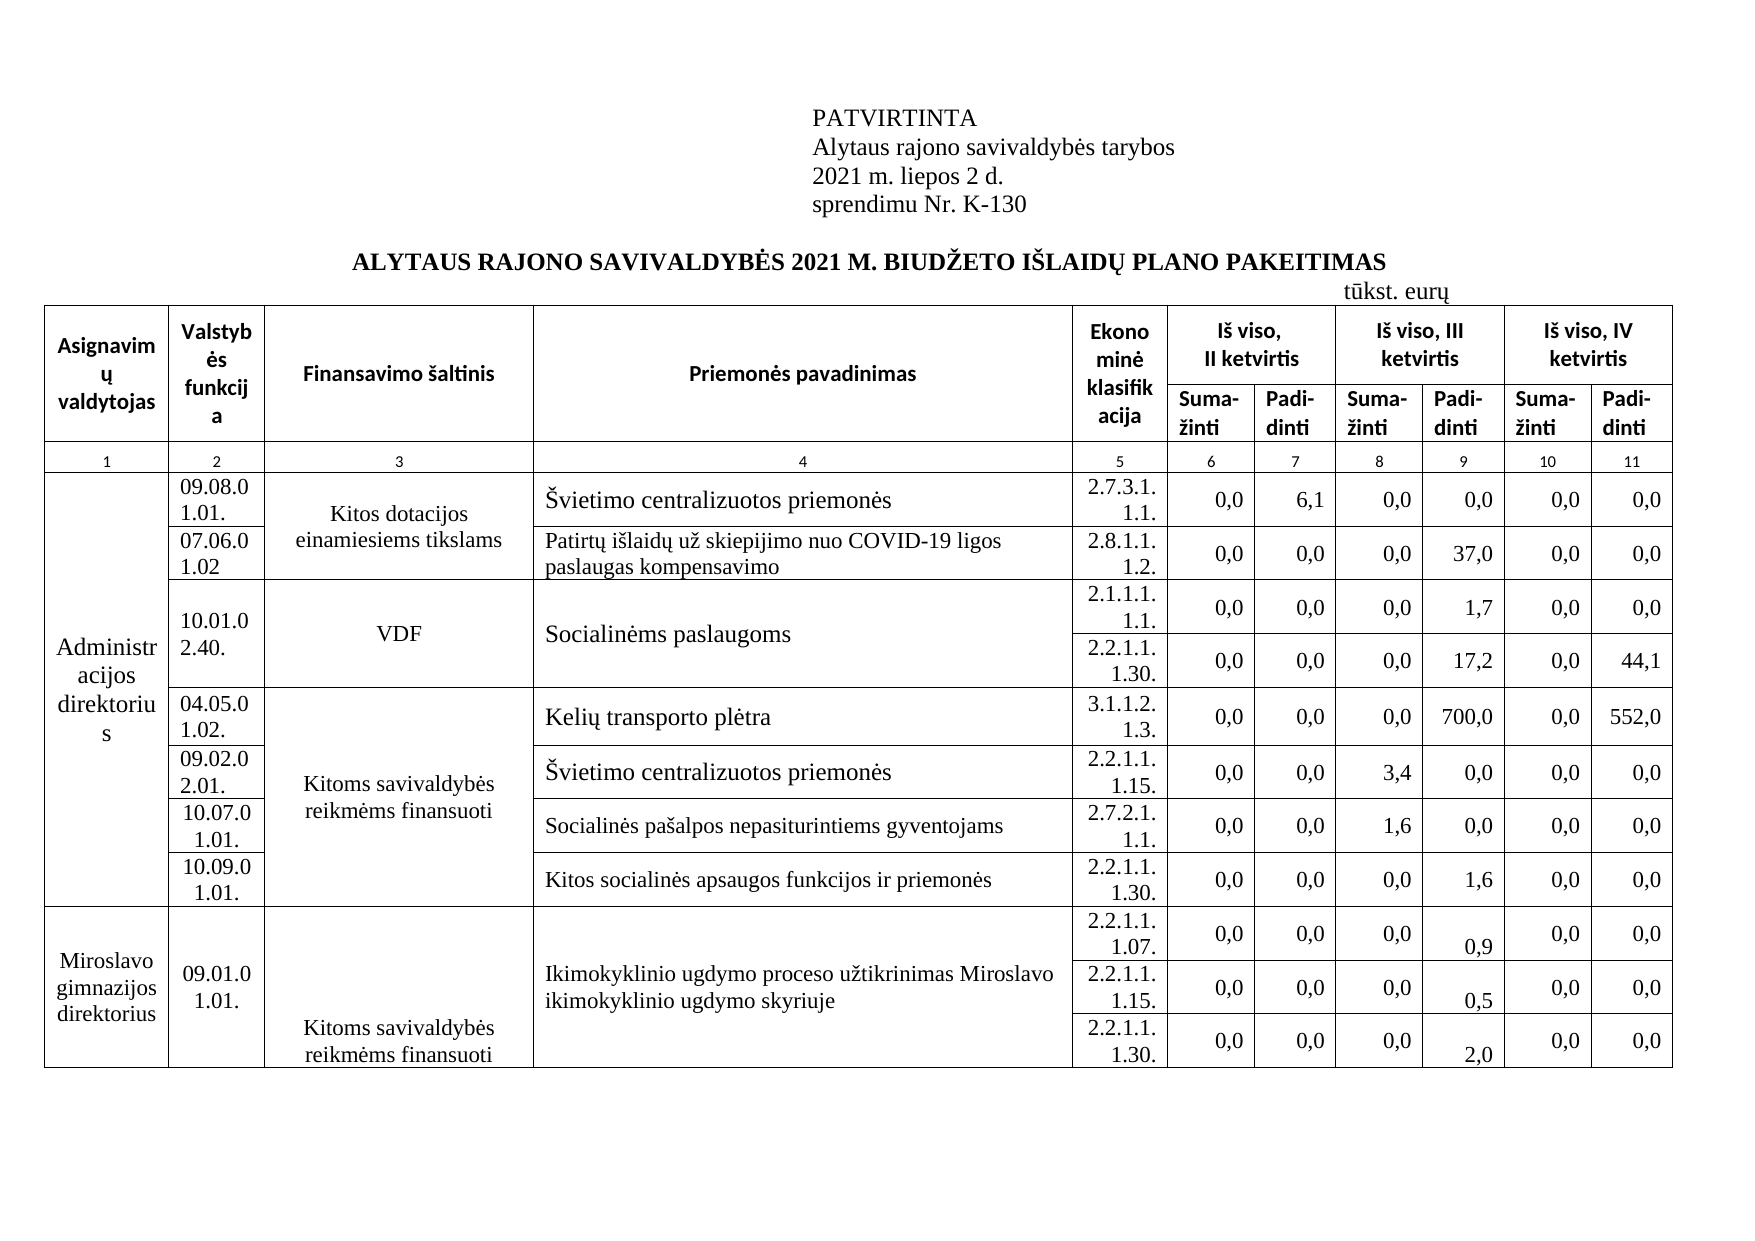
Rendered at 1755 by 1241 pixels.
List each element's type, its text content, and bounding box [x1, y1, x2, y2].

table_cell 0,0 [1505, 853, 1591, 906]
table_cell 11 [1592, 442, 1672, 472]
table_cell Administracijos direktorius [45, 473, 168, 906]
table_cell 0,0 [1505, 634, 1591, 687]
table_cell Patirtų išlaidų už skiepijimo nuo COVID-19 ligos paslaugas kompensavimo [534, 527, 1072, 579]
table_cell Kitos dotacijos einamiesiems tikslams [265, 473, 533, 579]
text Alytaus rajono savivaldybės tarybos [44, 132, 1695, 161]
table_cell 0,0 [1336, 907, 1422, 959]
table_cell 0,0 [1423, 799, 1504, 852]
table_cell 07.06.01.02 [169, 527, 264, 579]
table_cell 0,0 [1168, 688, 1254, 744]
table_cell 0,0 [1505, 961, 1591, 1013]
table_cell 0,0 [1336, 1014, 1422, 1067]
table_cell 0,0 [1592, 961, 1672, 1013]
table_cell 1,6 [1336, 799, 1422, 852]
table_cell 0,0 [1505, 473, 1591, 526]
table_cell 09.08.01.01. [169, 473, 264, 526]
table_cell Švietimo centralizuotos priemonės [534, 473, 1072, 526]
table_cell [1673, 352, 1695, 383]
table_cell 0,0 [1168, 961, 1254, 1013]
table_cell 0,0 [1168, 527, 1254, 579]
table_cell 0,0 [1255, 746, 1335, 798]
table_cell 0,0 [1255, 1014, 1335, 1067]
table_cell 0,0 [1168, 853, 1254, 906]
table_cell 0,0 [1505, 1014, 1591, 1067]
table_cell [1673, 526, 1695, 579]
table_cell [1673, 579, 1695, 633]
table_cell 5 [1073, 442, 1167, 472]
table_cell 2 [169, 442, 264, 472]
table_cell Kitoms savivaldybės reikmėms finansuoti [265, 907, 533, 1067]
table_cell Kitos socialinės apsaugos funkcijos ir priemonės [534, 853, 1072, 906]
table_header Priemonės pavadinimas [534, 306, 1072, 441]
table_cell 0,0 [1336, 688, 1422, 744]
table_cell 2.1.1.1.1.1. [1073, 580, 1167, 633]
table_cell 2,0 [1423, 1014, 1504, 1067]
table_cell Švietimo centralizuotos priemonės [534, 746, 1072, 798]
table_cell Suma-žinti [1336, 385, 1422, 441]
table_cell 17,2 [1423, 634, 1504, 687]
table_cell [1673, 687, 1695, 744]
table_cell 0,0 [1592, 799, 1672, 852]
table_cell Kitoms savivaldybės reikmėms finansuoti [265, 688, 533, 906]
table_cell 0,0 [1255, 853, 1335, 906]
table_header Iš viso, III ketvirtis [1336, 306, 1504, 383]
table_cell 0,0 [1592, 1014, 1672, 1067]
table_cell 700,0 [1423, 688, 1504, 744]
table_cell 1 [45, 442, 168, 472]
table_header Iš viso, II ketvirtis [1168, 306, 1335, 383]
table_cell 0,0 [1168, 746, 1254, 798]
table_cell 0,0 [1168, 580, 1254, 633]
table_cell 2.8.1.1.1.2. [1073, 527, 1167, 579]
table_cell 0,0 [1168, 634, 1254, 687]
table_cell Ikimokyklinio ugdymo proceso užtikrinimas Miroslavo ikimokyklinio ugdymo skyriuje [534, 907, 1072, 1067]
table_cell 2.2.1.1.1.30. [1073, 853, 1167, 906]
table_header Ekonominė klasifikacija [1073, 306, 1167, 441]
table_cell 0,0 [1592, 527, 1672, 579]
table_cell 0,5 [1423, 961, 1504, 1013]
table_cell 0,0 [1505, 907, 1591, 959]
table_cell Socialinėms paslaugoms [534, 580, 1072, 687]
table_cell [1673, 384, 1695, 441]
table_cell Miroslavo gimnazijos direktorius [45, 907, 168, 1067]
table_cell 8 [1336, 442, 1422, 472]
table_cell [1673, 852, 1695, 906]
table_cell 0,0 [1505, 527, 1591, 579]
table_cell 1,7 [1423, 580, 1504, 633]
table_cell 44,1 [1592, 634, 1672, 687]
table_cell 0,0 [1255, 799, 1335, 852]
text tūkst. eurų [44, 276, 1695, 304]
table_cell 09.01.01.01. [169, 907, 264, 1067]
table_cell 0,0 [1336, 580, 1422, 633]
table_cell 2.2.1.1.1.15. [1073, 746, 1167, 798]
table_cell 0,0 [1423, 746, 1504, 798]
table_cell 7 [1255, 442, 1335, 472]
table_cell 10.09.01.01. [169, 853, 264, 906]
text 2021 m. liepos 2 d. [44, 161, 1695, 189]
table_cell 0,0 [1505, 746, 1591, 798]
table_cell 0,0 [1255, 527, 1335, 579]
table_header Valstybės funkcija [169, 306, 264, 441]
table_cell VDF [265, 580, 533, 687]
table_cell 0,0 [1592, 907, 1672, 959]
table_cell 09.02.02.01. [169, 746, 264, 798]
table_cell 0,0 [1592, 853, 1672, 906]
table_header Asignavimų valdytojas [45, 306, 168, 441]
table_cell Suma-žinti [1505, 385, 1591, 441]
table_cell [1673, 906, 1695, 959]
table_cell 552,0 [1592, 688, 1672, 744]
table_header Iš viso, IV ketvirtis [1505, 306, 1672, 383]
table_cell 0,0 [1336, 473, 1422, 526]
table_cell 0,0 [1336, 634, 1422, 687]
table_header [1673, 305, 1695, 352]
table_cell 6,1 [1255, 473, 1335, 526]
table_cell 3,4 [1336, 746, 1422, 798]
text PATVIRTINTA [44, 103, 1695, 132]
table_cell [1673, 472, 1695, 526]
table_cell 0,0 [1168, 799, 1254, 852]
table_cell 37,0 [1423, 527, 1504, 579]
table_cell 2.2.1.1.1.15. [1073, 961, 1167, 1013]
table_cell [1673, 633, 1695, 687]
table_header Finansavimo šaltinis [265, 306, 533, 441]
table_cell 9 [1423, 442, 1504, 472]
table_cell [1673, 798, 1695, 852]
table_cell 3 [265, 442, 533, 472]
table_cell 04.05.01.02. [169, 688, 264, 744]
text sprendimu Nr. K-130 [44, 189, 1695, 218]
text ALYTAUS RAJONO SAVIVALDYBĖS 2021 M. BIUDŽETO IŠLAIDŲ PLANO PAKEITIMAS [44, 247, 1695, 276]
table_cell 0,0 [1592, 746, 1672, 798]
table_cell 0,0 [1168, 473, 1254, 526]
table_cell 0,0 [1592, 473, 1672, 526]
table_cell 0,0 [1255, 688, 1335, 744]
table_cell 0,0 [1168, 1014, 1254, 1067]
table_cell Padi-dinti [1423, 385, 1504, 441]
table_cell [1673, 960, 1695, 1013]
table_cell Padi-dinti [1592, 385, 1672, 441]
table_cell 2.2.1.1.1.07. [1073, 907, 1167, 959]
table_cell 0,0 [1592, 580, 1672, 633]
table_cell 0,0 [1168, 907, 1254, 959]
table_cell 0,0 [1255, 634, 1335, 687]
table_cell 0,0 [1255, 907, 1335, 959]
table_cell Suma-žinti [1168, 385, 1254, 441]
table_cell 2.2.1.1.1.30. [1073, 1014, 1167, 1067]
table_cell Socialinės pašalpos nepasiturintiems gyventojams [534, 799, 1072, 852]
table_cell 0,9 [1423, 907, 1504, 959]
table_cell 10 [1505, 442, 1591, 472]
table_cell 0,0 [1336, 961, 1422, 1013]
table_cell [1673, 1013, 1695, 1067]
table_cell 0,0 [1336, 853, 1422, 906]
table_cell [1673, 745, 1695, 798]
table_cell 2.7.3.1.1.1. [1073, 473, 1167, 526]
table_cell 2.7.2.1.1.1. [1073, 799, 1167, 852]
table_cell 3.1.1.2.1.3. [1073, 688, 1167, 744]
table_cell 4 [534, 442, 1072, 472]
table_cell Kelių transporto plėtra [534, 688, 1072, 744]
table_cell Padi-dinti [1255, 385, 1335, 441]
table_cell 10.01.02.40. [169, 580, 264, 687]
table_cell 0,0 [1423, 473, 1504, 526]
table_cell [1673, 441, 1695, 472]
table_cell 0,0 [1505, 580, 1591, 633]
table_cell 2.2.1.1.1.30. [1073, 634, 1167, 687]
table_cell 10.07.01.01. [169, 799, 264, 852]
table_cell 0,0 [1255, 580, 1335, 633]
table_cell 1,6 [1423, 853, 1504, 906]
table_cell 0,0 [1255, 961, 1335, 1013]
table_cell 6 [1168, 442, 1254, 472]
table_cell 0,0 [1505, 799, 1591, 852]
table_cell 0,0 [1505, 688, 1591, 744]
table_cell 0,0 [1336, 527, 1422, 579]
